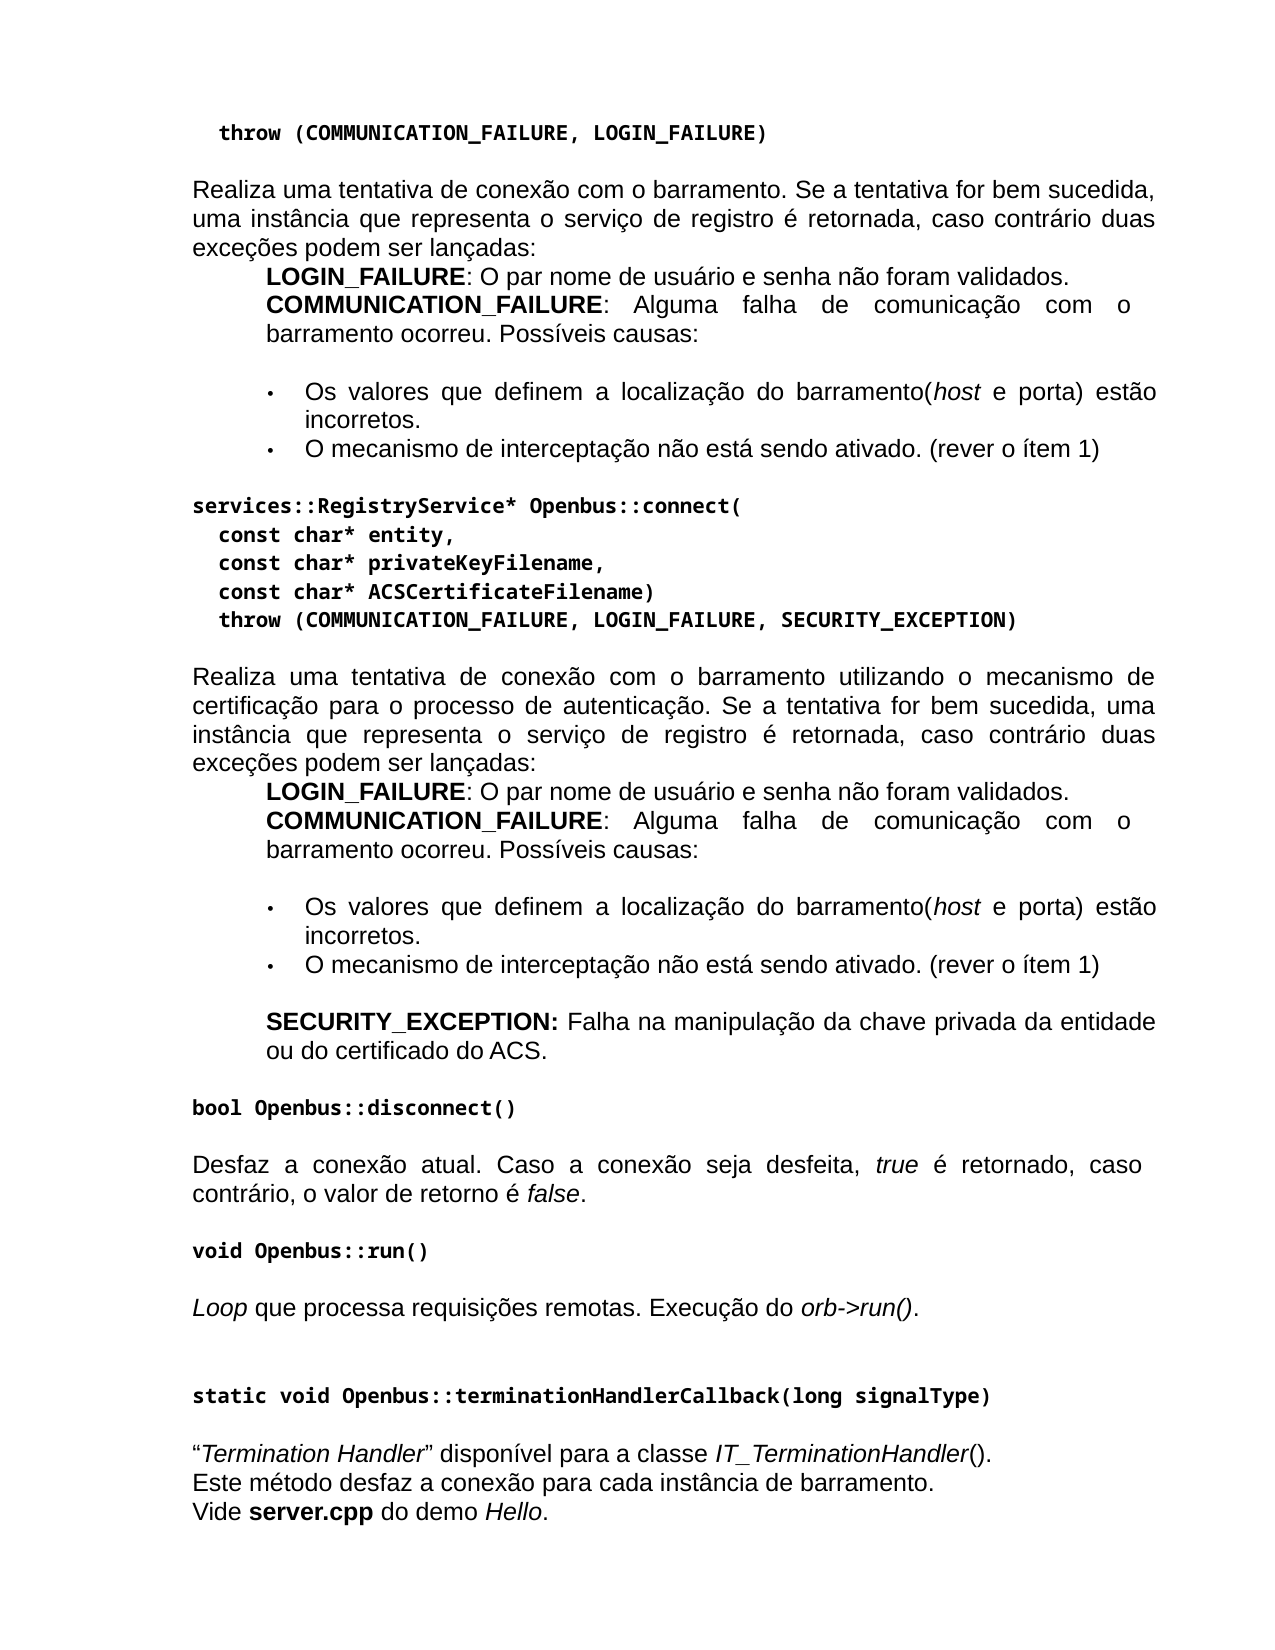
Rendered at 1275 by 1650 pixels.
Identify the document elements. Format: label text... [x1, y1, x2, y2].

text const char* entity, [118, 520, 1157, 548]
text Loop que processa requisições remotas. Execução do orb->run(). [118, 1293, 1157, 1323]
text COMMUNICATION_FAILURE: Alguma falha de comunicação com o barramento ocorreu. Possíveis causas: [192, 806, 1157, 863]
text const char* privateKeyFilename, [118, 548, 1157, 577]
text “Termination Handler” disponível para a classe IT_TerminationHandler(). [118, 1438, 1157, 1468]
text services::RegistryService* Openbus::connect( [118, 492, 1157, 520]
list Os valores que definem a localização do barramento(host e porta) estão incorretos. [267, 892, 1157, 950]
text const char* ACSCertificateFilename) [118, 577, 1157, 605]
text COMMUNICATION_FAILURE: Alguma falha de comunicação com o barramento ocorreu. Possíveis causas: [192, 290, 1157, 348]
text LOGIN_FAILURE: O par nome de usuário e senha não foram validados. [192, 777, 1157, 806]
text void Openbus::run() [118, 1237, 1157, 1265]
text Realiza uma tentativa de conexão com o barramento utilizando o mecanismo de certificação para o processo de autenticação. Se a tentativa for bem sucedida, uma instância que representa o serviço de registro é retornada, caso contrário duas exceções podem ser lançadas: [192, 662, 1157, 777]
text bool Openbus::disconnect() [118, 1093, 1157, 1122]
list Os valores que definem a localização do barramento(host e porta) estão incorretos. [267, 377, 1157, 434]
text Este método desfaz a conexão para cada instância de barramento. [118, 1468, 1157, 1497]
text throw (COMMUNICATION_FAILURE, LOGIN_FAILURE, SECURITY_EXCEPTION) [118, 605, 1157, 634]
text static void Openbus::terminationHandlerCallback(long signalType) [118, 1381, 1157, 1410]
text throw (COMMUNICATION_FAILURE, LOGIN_FAILURE) [118, 118, 1157, 147]
text LOGIN_FAILURE: O par nome de usuário e senha não foram validados. [192, 262, 1157, 290]
text Realiza uma tentativa de conexão com o barramento. Se a tentativa for bem sucedida, uma instância que representa o serviço de registro é retornada, caso contrário duas exceções podem ser lançadas: [192, 175, 1157, 262]
text Vide server.cpp do demo Hello. [118, 1497, 1157, 1526]
list O mecanismo de interceptação não está sendo ativado. (rever o ítem 1) [267, 950, 1157, 978]
text Desfaz a conexão atual. Caso a conexão seja desfeita, true é retornado, caso contrário, o valor de retorno é false. [118, 1150, 1157, 1208]
list O mecanismo de interceptação não está sendo ativado. (rever o ítem 1) [267, 434, 1157, 463]
text SECURITY_EXCEPTION: Falha na manipulação da chave privada da entidade ou do certificado do ACS. [118, 1007, 1157, 1065]
